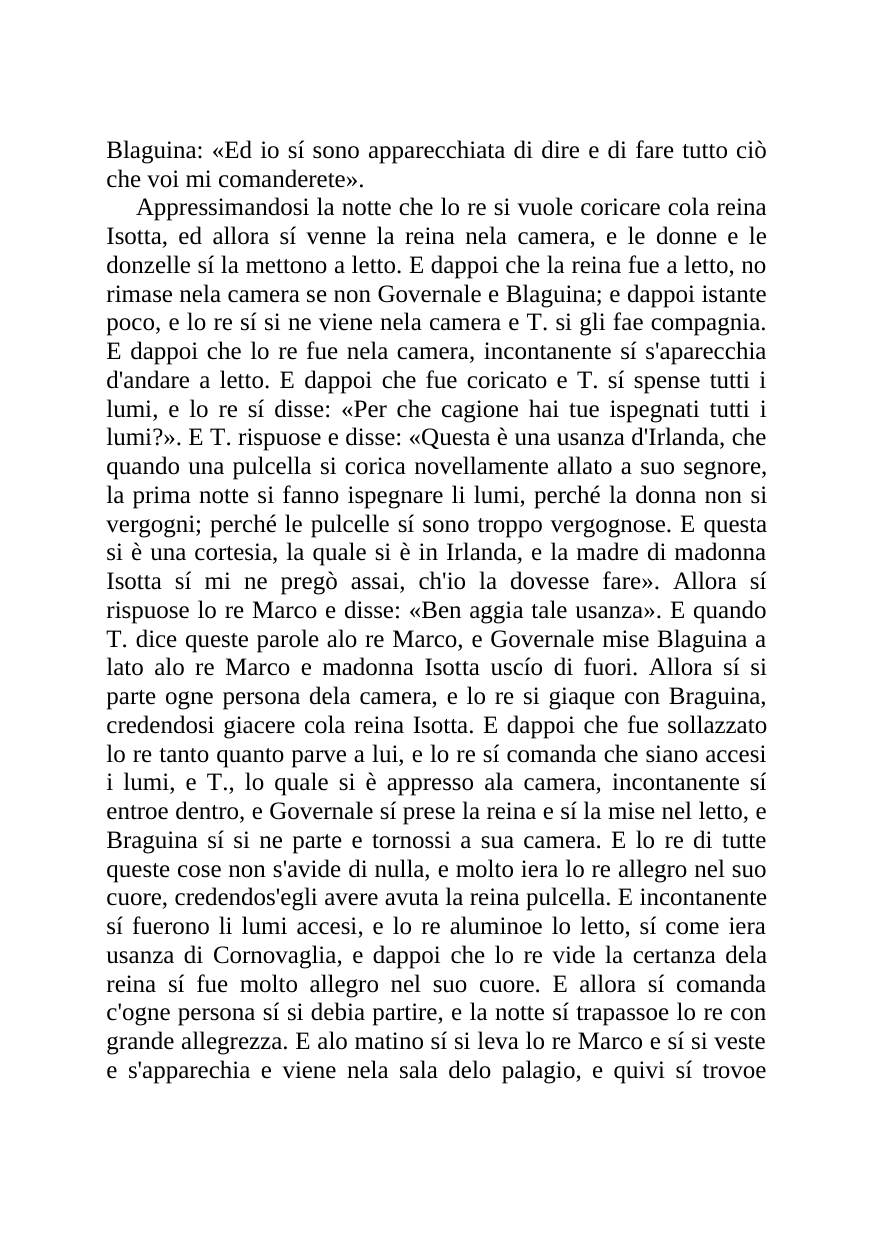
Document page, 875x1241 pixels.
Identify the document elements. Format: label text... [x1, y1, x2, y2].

text Blaguina: «Ed io sí sono apparecchiata di dire e di fare tutto ciò che voi mi comanderete». [106, 135, 768, 192]
text Appressimandosi la notte che lo re si vuole coricare cola reina Isotta, ed allora sí venne la reina nela camera, e le donne e le donzelle sí la mettono a letto. E dappoi che la reina fue a letto, no rimase nela camera se non Governale e Blaguina; e dappoi istante poco, e lo re sí si ne viene nela camera e T. si gli fae compagnia. E dappoi che lo re fue nela camera, incontanente sí s'aparecchia d'andare a letto. E dappoi che fue coricato e T. sí spense tutti i lumi, e lo re sí disse: «Per che cagione hai tue ispegnati tutti i lumi?». E T. rispuose e disse: «Questa è una usanza d'Irlanda, che quando una pulcella si corica novellamente allato a suo segnore, la prima notte si fanno ispegnare li lumi, perché la donna non si vergogni; perché le pulcelle sí sono troppo vergognose. E questa si è una cortesia, la quale si è in Irlanda, e la madre di madonna Isotta sí mi ne pregò assai, ch'io la dovesse fare». Allora sí rispuose lo re Marco e disse: «Ben aggia tale usanza». E quando T. dice queste parole alo re Marco, e Governale mise Blaguina a lato alo re Marco e madonna Isotta uscío di fuori. Allora sí si parte ogne persona dela camera, e lo re si giaque con Braguina, credendosi giacere cola reina Isotta. E dappoi che fue sollazzato lo re tanto quanto parve a lui, e lo re sí comanda che siano accesi i lumi, e T., lo quale si è appresso ala camera, incontanente sí entroe dentro, e Governale sí prese la reina e sí la mise nel letto, e Braguina sí si ne parte e tornossi a sua camera. E lo re di tutte queste cose non s'avide di nulla, e molto iera lo re allegro nel suo cuore, credendos'egli avere avuta la reina pulcella. E incontanente sí fuerono li lumi accesi, e lo re aluminoe lo letto, sí come iera usanza di Cornovaglia, e dappoi che lo re vide la certanza dela reina sí fue molto allegro nel suo cuore. E allora sí comanda c'ogne persona sí si debia partire, e la notte sí trapassoe lo re con grande allegrezza. E alo matino sí si leva lo re Marco e sí si veste e s'apparechia e viene nela sala delo palagio, e quivi sí trovoe [106, 192, 768, 1084]
